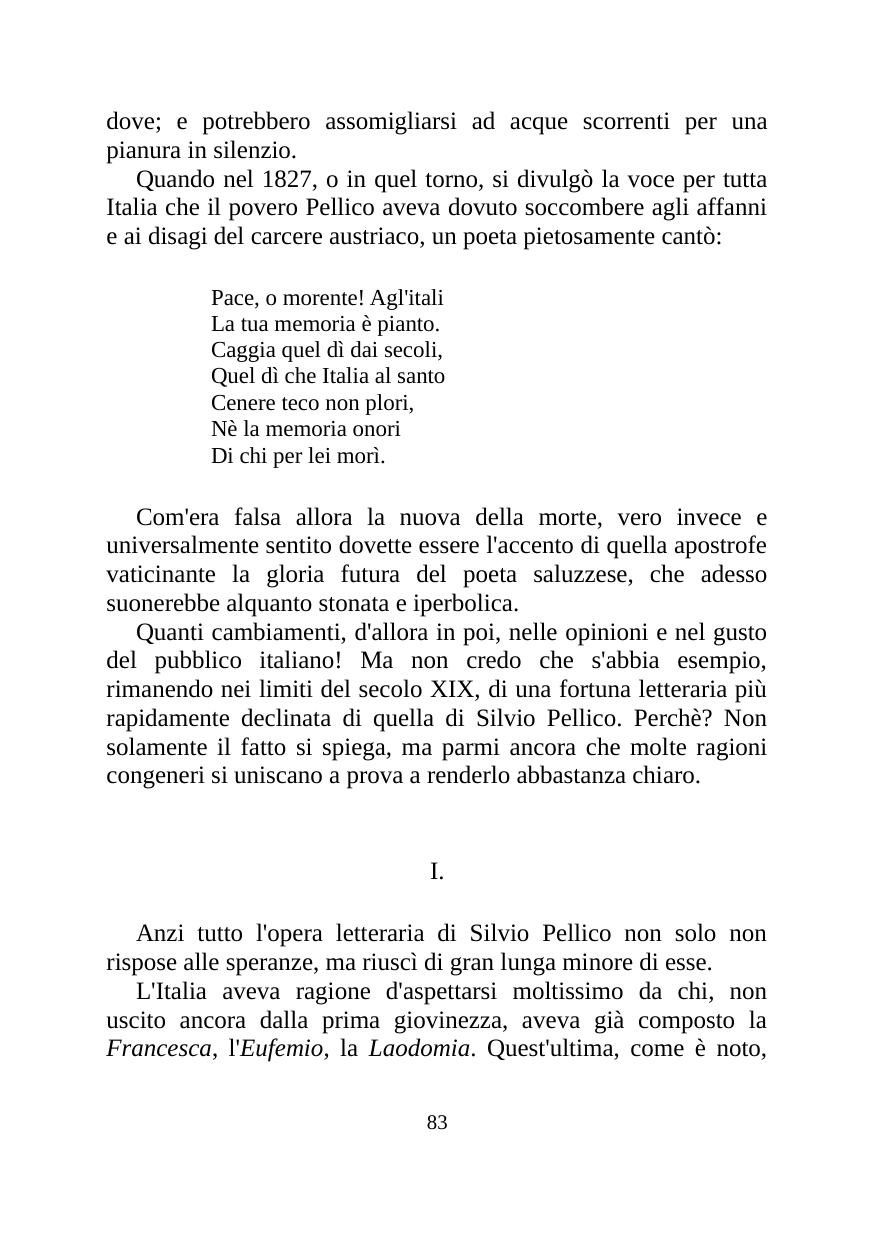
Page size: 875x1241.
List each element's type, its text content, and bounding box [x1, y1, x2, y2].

text I. [106, 856, 768, 885]
text dove; e potrebbero assomigliarsi ad acque scorrenti per una pianura in silenzio. [106, 106, 768, 164]
text Anzi tutto l'opera letteraria di Silvio Pellico non solo non rispose alle speranze, ma riuscì di gran lunga minore di esse. [106, 918, 768, 976]
text Cenere teco non plori, [181, 389, 768, 415]
text Quando nel 1827, o in quel torno, si divulgò la voce per tutta Italia che il povero Pellico aveva dovuto soccombere agli affanni e ai disagi del carcere austriaco, un poeta pietosamente cantò: [106, 164, 768, 250]
text La tua memoria è pianto. [181, 310, 768, 336]
text Pace, o morente! Agl'itali [181, 283, 768, 310]
text Quel dì che Italia al santo [181, 363, 768, 389]
text Com'era falsa allora la nuova della morte, vero invece e universalmente sentito dovette essere l'accento di quella apostrofe vaticinante la gloria futura del poeta saluzzese, che adesso suonerebbe alquanto stonata e iperbolica. [106, 502, 768, 617]
text L'Italia aveva ragione d'aspettarsi moltissimo da chi, non uscito ancora dalla prima giovinezza, aveva già composto la Francesca, l'Eufemio, la Laodomia. Quest'ultima, come è noto, [106, 976, 768, 1062]
text Caggia quel dì dai secoli, [181, 336, 768, 363]
text Nè la memoria onori [181, 415, 768, 442]
text Quanti cambiamenti, d'allora in poi, nelle opinioni e nel gusto del pubblico italiano! Ma non credo che s'abbia esempio, rimanendo nei limiti del secolo XIX, di una fortuna letteraria più rapidamente declinata di quella di Silvio Pellico. Perchè? Non solamente il fatto si spiega, ma parmi ancora che molte ragioni congeneri si uniscano a prova a renderlo abbastanza chiaro. [106, 617, 768, 789]
text Di chi per lei morì. [181, 442, 768, 468]
